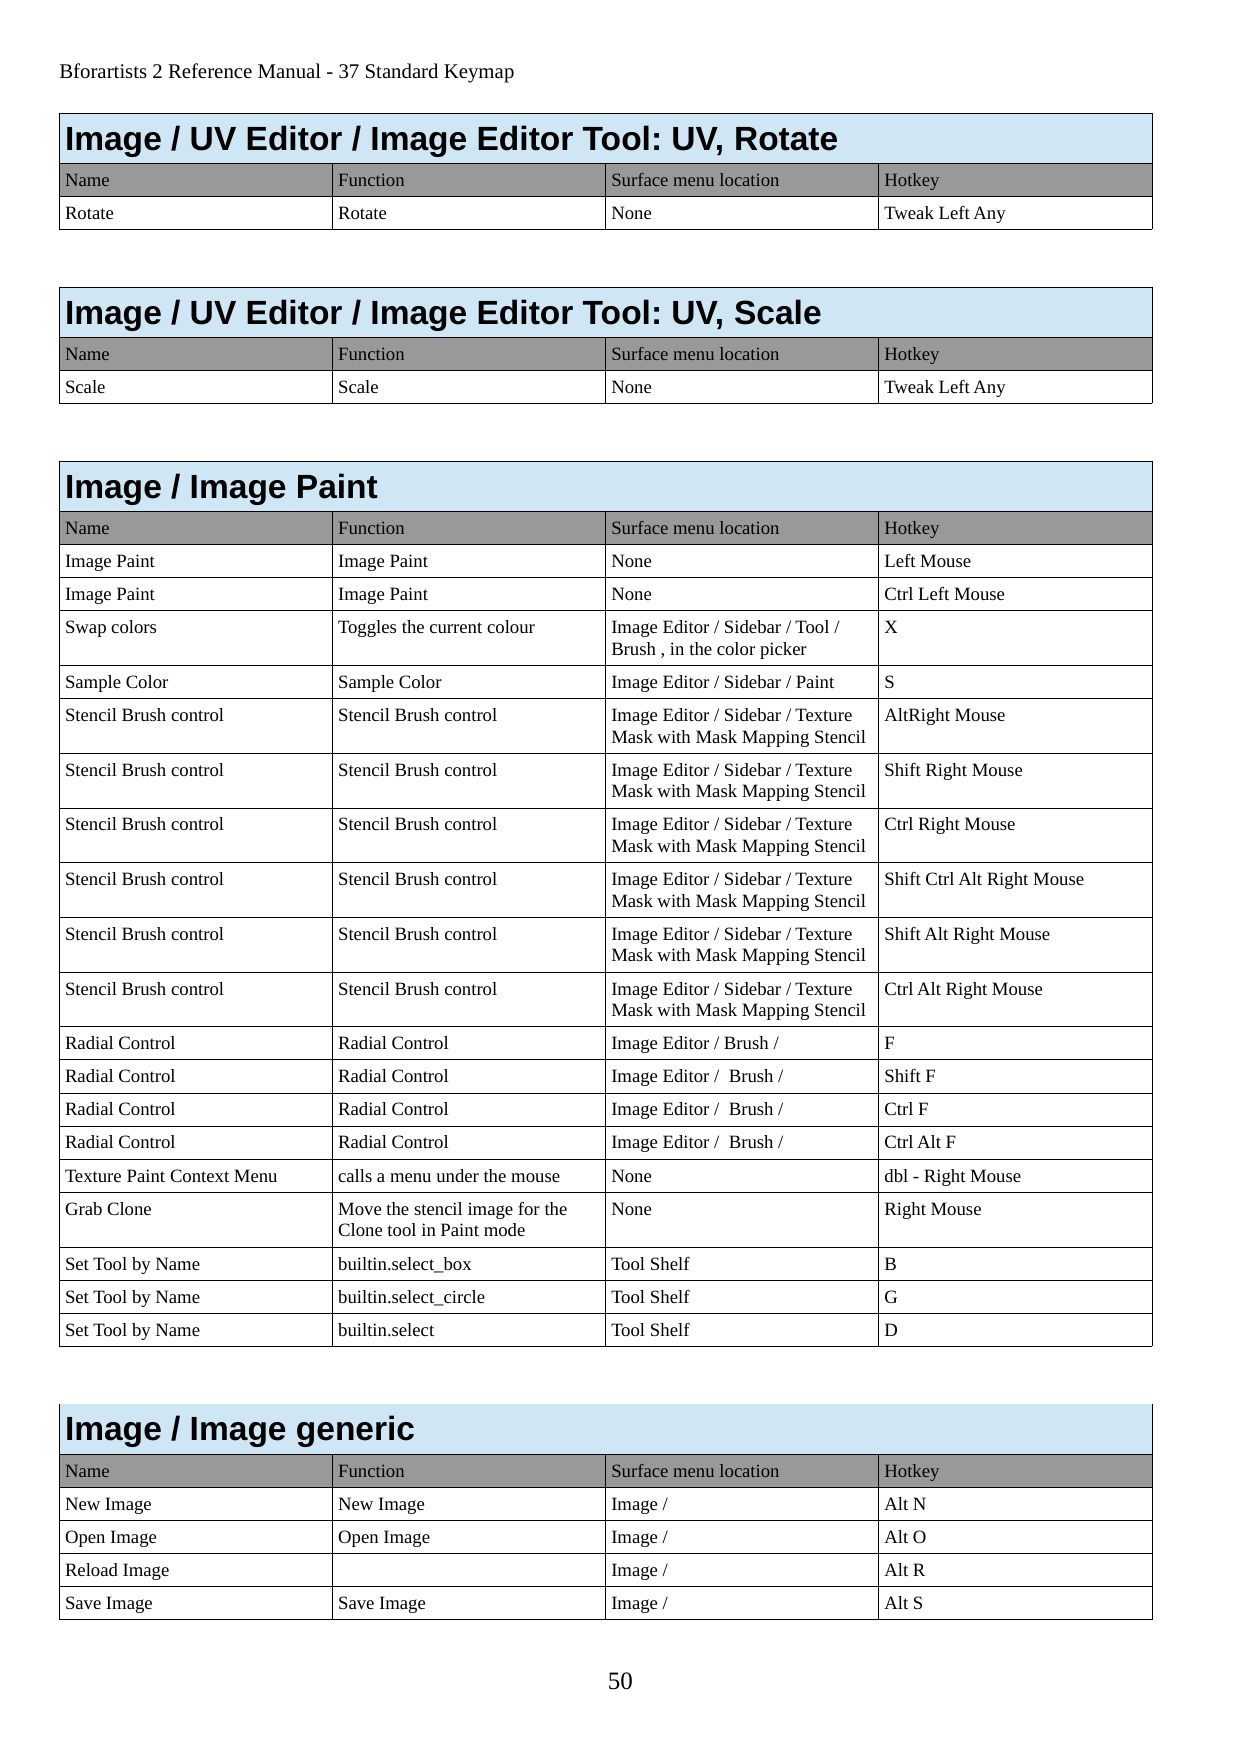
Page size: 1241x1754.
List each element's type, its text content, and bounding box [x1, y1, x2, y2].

table_cell Surface menu location [606, 1455, 878, 1487]
table_cell calls a menu under the mouse [333, 1160, 605, 1192]
table_cell [333, 1554, 605, 1586]
table_cell Shift Ctrl Alt Right Mouse [879, 863, 1152, 917]
table_cell Radial Control [60, 1060, 332, 1092]
table_cell Hotkey [879, 1455, 1152, 1487]
table_cell Hotkey [879, 512, 1152, 544]
table_cell Ctrl Left Mouse [879, 578, 1152, 610]
table_cell None [606, 1193, 878, 1247]
table_cell New Image [333, 1488, 605, 1520]
table_cell Reload Image [60, 1554, 332, 1586]
table_cell Function [333, 512, 605, 544]
table_cell Image Editor / Brush / [606, 1060, 878, 1092]
table_cell Stencil Brush control [333, 918, 605, 972]
table_cell Name [60, 338, 332, 370]
table_cell Tweak Left Any [879, 371, 1152, 403]
table_cell Image Editor / Brush / [606, 1027, 878, 1059]
table_cell Swap colors [60, 611, 332, 665]
table_cell Radial Control [333, 1127, 605, 1159]
table_cell Alt O [879, 1521, 1152, 1553]
table_cell Stencil Brush control [60, 699, 332, 753]
table_cell AltRight Mouse [879, 699, 1152, 753]
table_cell Image Editor / Sidebar / Texture Mask with Mask Mapping Stencil [606, 973, 878, 1026]
table_cell Stencil Brush control [60, 973, 332, 1026]
table_cell Texture Paint Context Menu [60, 1160, 332, 1192]
table_cell Radial Control [60, 1027, 332, 1059]
table_cell Image Editor / Sidebar / Texture Mask with Mask Mapping Stencil [606, 809, 878, 862]
table_cell Radial Control [333, 1027, 605, 1059]
table_cell Left Mouse [879, 545, 1152, 577]
table_cell Stencil Brush control [333, 863, 605, 917]
table_cell Toggles the current colour [333, 611, 605, 665]
table_cell Scale [60, 371, 332, 403]
table_header Image / UV Editor / Image Editor Tool: UV, Rotate [60, 114, 1152, 163]
table_cell Name [60, 164, 332, 196]
table_cell Image Paint [333, 545, 605, 577]
table_cell Image Editor / Sidebar / Texture Mask with Mask Mapping Stencil [606, 918, 878, 972]
table_cell Image / [606, 1488, 878, 1520]
table_cell Ctrl Alt F [879, 1127, 1152, 1159]
table_cell Right Mouse [879, 1193, 1152, 1247]
table_cell Sample Color [333, 666, 605, 698]
table_cell Image Editor / Brush / [606, 1094, 878, 1126]
table_cell Sample Color [60, 666, 332, 698]
table_cell Image / [606, 1554, 878, 1586]
table_cell Stencil Brush control [60, 863, 332, 917]
table_cell Function [333, 1455, 605, 1487]
table_cell Image Editor / Sidebar / Texture Mask with Mask Mapping Stencil [606, 863, 878, 917]
table_cell Surface menu location [606, 512, 878, 544]
table_cell S [879, 666, 1152, 698]
table_cell X [879, 611, 1152, 665]
table_cell None [606, 1160, 878, 1192]
table_cell Set Tool by Name [60, 1248, 332, 1280]
table_cell Grab Clone [60, 1193, 332, 1247]
table_cell New Image [60, 1488, 332, 1520]
table_cell Radial Control [60, 1127, 332, 1159]
table_cell Open Image [333, 1521, 605, 1553]
table_cell Save Image [333, 1587, 605, 1619]
table_cell Tool Shelf [606, 1281, 878, 1313]
table_cell Tweak Left Any [879, 197, 1152, 229]
table_cell None [606, 545, 878, 577]
table_cell Rotate [60, 197, 332, 229]
table_cell Image Paint [60, 578, 332, 610]
table_cell Set Tool by Name [60, 1281, 332, 1313]
table_cell F [879, 1027, 1152, 1059]
table_cell Stencil Brush control [333, 754, 605, 807]
table_cell builtin.select_box [333, 1248, 605, 1280]
table_cell B [879, 1248, 1152, 1280]
table_cell Alt S [879, 1587, 1152, 1619]
table_cell D [879, 1314, 1152, 1346]
table_cell Hotkey [879, 338, 1152, 370]
table_cell Shift Alt Right Mouse [879, 918, 1152, 972]
table_cell dbl - Right Mouse [879, 1160, 1152, 1192]
table_cell Stencil Brush control [333, 973, 605, 1026]
table_cell Image Editor / Sidebar / Tool / Brush , in the color picker [606, 611, 878, 665]
table_cell builtin.select [333, 1314, 605, 1346]
table_cell Save Image [60, 1587, 332, 1619]
table_cell Alt N [879, 1488, 1152, 1520]
table_cell Hotkey [879, 164, 1152, 196]
table_cell Image / [606, 1521, 878, 1553]
table_cell Radial Control [60, 1094, 332, 1126]
table_cell Ctrl Alt Right Mouse [879, 973, 1152, 1026]
table_cell Stencil Brush control [60, 918, 332, 972]
table_cell Image Editor / Sidebar / Paint [606, 666, 878, 698]
table_cell None [606, 578, 878, 610]
table_cell Surface menu location [606, 338, 878, 370]
table_cell Move the stencil image for the Clone tool in Paint mode [333, 1193, 605, 1247]
table_cell Open Image [60, 1521, 332, 1553]
table_cell Shift Right Mouse [879, 754, 1152, 807]
table_cell None [606, 371, 878, 403]
table_cell Set Tool by Name [60, 1314, 332, 1346]
table_cell Shift F [879, 1060, 1152, 1092]
table_cell Radial Control [333, 1094, 605, 1126]
table_cell Function [333, 164, 605, 196]
table_header Image / UV Editor / Image Editor Tool: UV, Scale [60, 288, 1152, 337]
table_cell Image Paint [60, 545, 332, 577]
table_cell Image Editor / Sidebar / Texture Mask with Mask Mapping Stencil [606, 699, 878, 753]
table_cell Image Paint [333, 578, 605, 610]
table_cell Ctrl F [879, 1094, 1152, 1126]
table_cell Tool Shelf [606, 1248, 878, 1280]
table_cell Ctrl Right Mouse [879, 809, 1152, 862]
table_cell Rotate [333, 197, 605, 229]
table_cell Alt R [879, 1554, 1152, 1586]
table_cell Image Editor / Sidebar / Texture Mask with Mask Mapping Stencil [606, 754, 878, 807]
table_cell Function [333, 338, 605, 370]
table_cell Stencil Brush control [60, 809, 332, 862]
table_cell Name [60, 1455, 332, 1487]
table_cell None [606, 197, 878, 229]
table_cell builtin.select_circle [333, 1281, 605, 1313]
table_cell Stencil Brush control [333, 699, 605, 753]
table_cell Image Editor / Brush / [606, 1127, 878, 1159]
table_cell Tool Shelf [606, 1314, 878, 1346]
table_cell Stencil Brush control [333, 809, 605, 862]
table_cell G [879, 1281, 1152, 1313]
table_cell Radial Control [333, 1060, 605, 1092]
table_cell Name [60, 512, 332, 544]
table_cell Scale [333, 371, 605, 403]
table_header Image / Image generic [60, 1404, 1152, 1454]
table_cell Stencil Brush control [60, 754, 332, 807]
table_header Image / Image Paint [60, 462, 1152, 511]
table_cell Image / [606, 1587, 878, 1619]
table_cell Surface menu location [606, 164, 878, 196]
